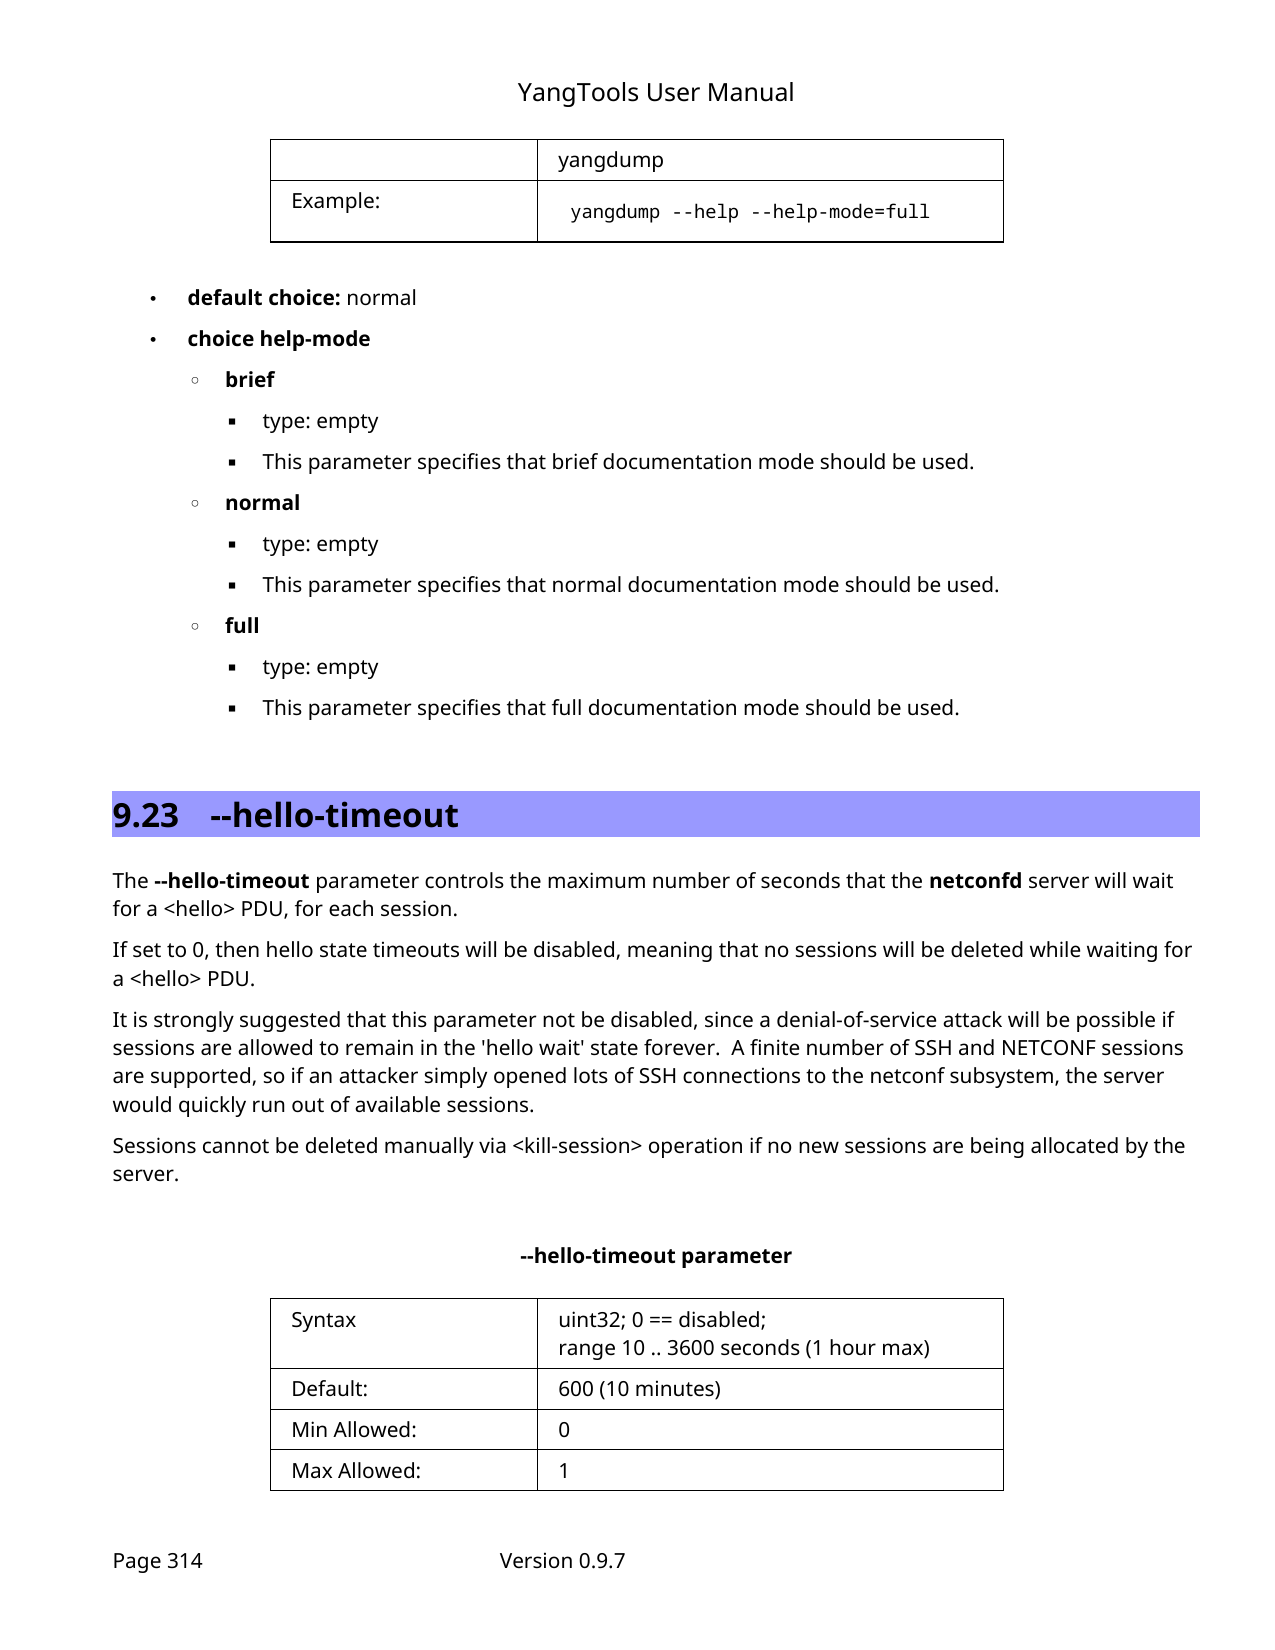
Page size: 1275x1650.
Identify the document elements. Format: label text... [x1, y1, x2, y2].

list type: empty [225, 652, 1200, 680]
text Sessions cannot be deleted manually via <kill-session> operation if no new sessions are being allocated by the server. [112, 1131, 1200, 1188]
table_cell 1 [538, 1450, 1003, 1490]
table_cell 600 (10 minutes) [538, 1369, 1003, 1408]
table_cell Min Allowed: [271, 1410, 537, 1449]
table_header Syntax [271, 1299, 537, 1367]
list choice help-mode [150, 324, 1200, 353]
table_cell [271, 140, 537, 179]
text The --hello-timeout parameter controls the maximum number of seconds that the netconfd server will wait for a <hello> PDU, for each session. [112, 866, 1200, 923]
list type: empty [225, 406, 1200, 435]
list normal [187, 488, 1200, 517]
list default choice: normal [150, 283, 1200, 312]
list brief [187, 365, 1200, 394]
text It is strongly suggested that this parameter not be disabled, since a denial-of-service attack will be possible if sessions are allowed to remain in the 'hello wait' state forever. A finite number of SSH and NETCONF sessions are supported, so if an attacker simply opened lots of SSH connections to the netconf subsystem, the server would quickly run out of available sessions. [112, 1005, 1200, 1118]
table_header uint32; 0 == disabled; range 10 .. 3600 seconds (1 hour max) [538, 1299, 1003, 1367]
table_cell yangdump --help --help-mode=full [538, 181, 1003, 241]
list This parameter specifies that normal documentation mode should be used. [225, 570, 1200, 598]
list full [187, 611, 1200, 639]
table_cell yangdump [538, 140, 1003, 179]
table_cell Example: [271, 181, 537, 241]
list This parameter specifies that full documentation mode should be used. [225, 693, 1200, 721]
text If set to 0, then hello state timeouts will be disabled, meaning that no sessions will be deleted while waiting for a <hello> PDU. [112, 935, 1200, 992]
subtitle --hello-timeout parameter [127, 1241, 1185, 1270]
table_cell Default: [271, 1369, 537, 1408]
subtitle --hello-timeout [112, 791, 1200, 837]
table_cell Max Allowed: [271, 1450, 537, 1490]
list type: empty [225, 529, 1200, 557]
list This parameter specifies that brief documentation mode should be used. [225, 447, 1200, 476]
table_cell 0 [538, 1410, 1003, 1449]
